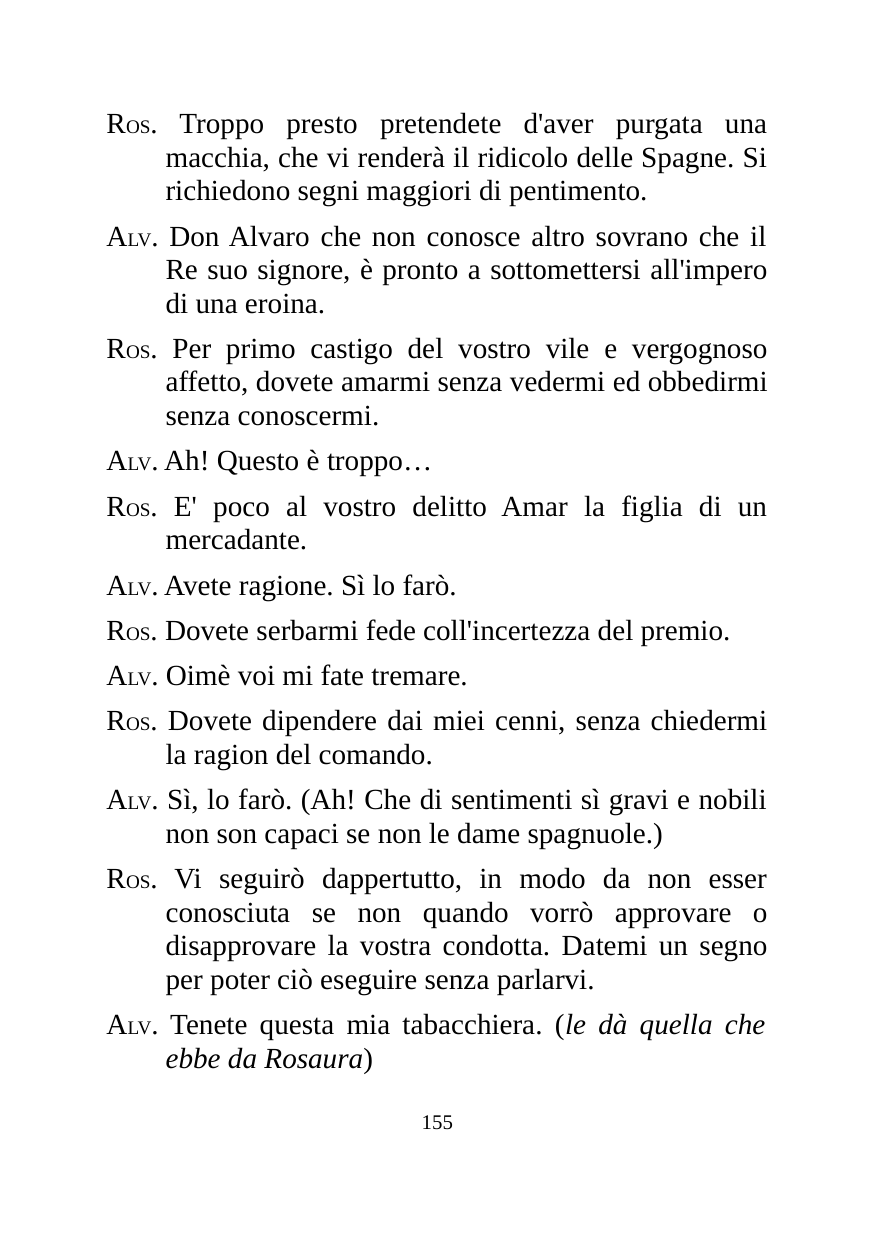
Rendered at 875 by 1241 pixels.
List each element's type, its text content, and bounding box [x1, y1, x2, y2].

text Alv. Tenete questa mia tabacchiera. (le dà quella che ebbe da Rosaura) [106, 1007, 768, 1074]
text Ros. Dovete serbarmi fede coll'incertezza del premio. [106, 613, 768, 646]
text Ros. Per primo castigo del vostro vile e vergognoso affetto, dovete amarmi senza vedermi ed obbedirmi senza conoscermi. [106, 331, 768, 432]
text Ros. Dovete dipendere dai miei cenni, senza chiedermi la ragion del comando. [106, 703, 768, 771]
text Alv. Don Alvaro che non conosce altro sovrano che il Re suo signore, è pronto a sottomettersi all'impero di una eroina. [106, 219, 768, 319]
text Alv. Oimè voi mi fate tremare. [106, 658, 768, 692]
text Alv. Sì, lo farò. (Ah! Che di sentimenti sì gravi e nobili non son capaci se non le dame spagnuole.) [106, 782, 768, 849]
text Ros. Troppo presto pretendete d'aver purgata una macchia, che vi renderà il ridicolo delle Spagne. Si richiedono segni maggiori di pentimento. [106, 106, 768, 207]
text Alv. Ah! Questo è troppo… [106, 443, 768, 477]
text Alv. Avete ragione. Sì lo farò. [106, 568, 768, 601]
text Ros. E' poco al vostro delitto Amar la figlia di un mercadante. [106, 489, 768, 556]
text Ros. Vi seguirò dappertutto, in modo da non esser conosciuta se non quando vorrò approvare o disapprovare la vostra condotta. Datemi un segno per poter ciò eseguire senza parlarvi. [106, 861, 768, 995]
